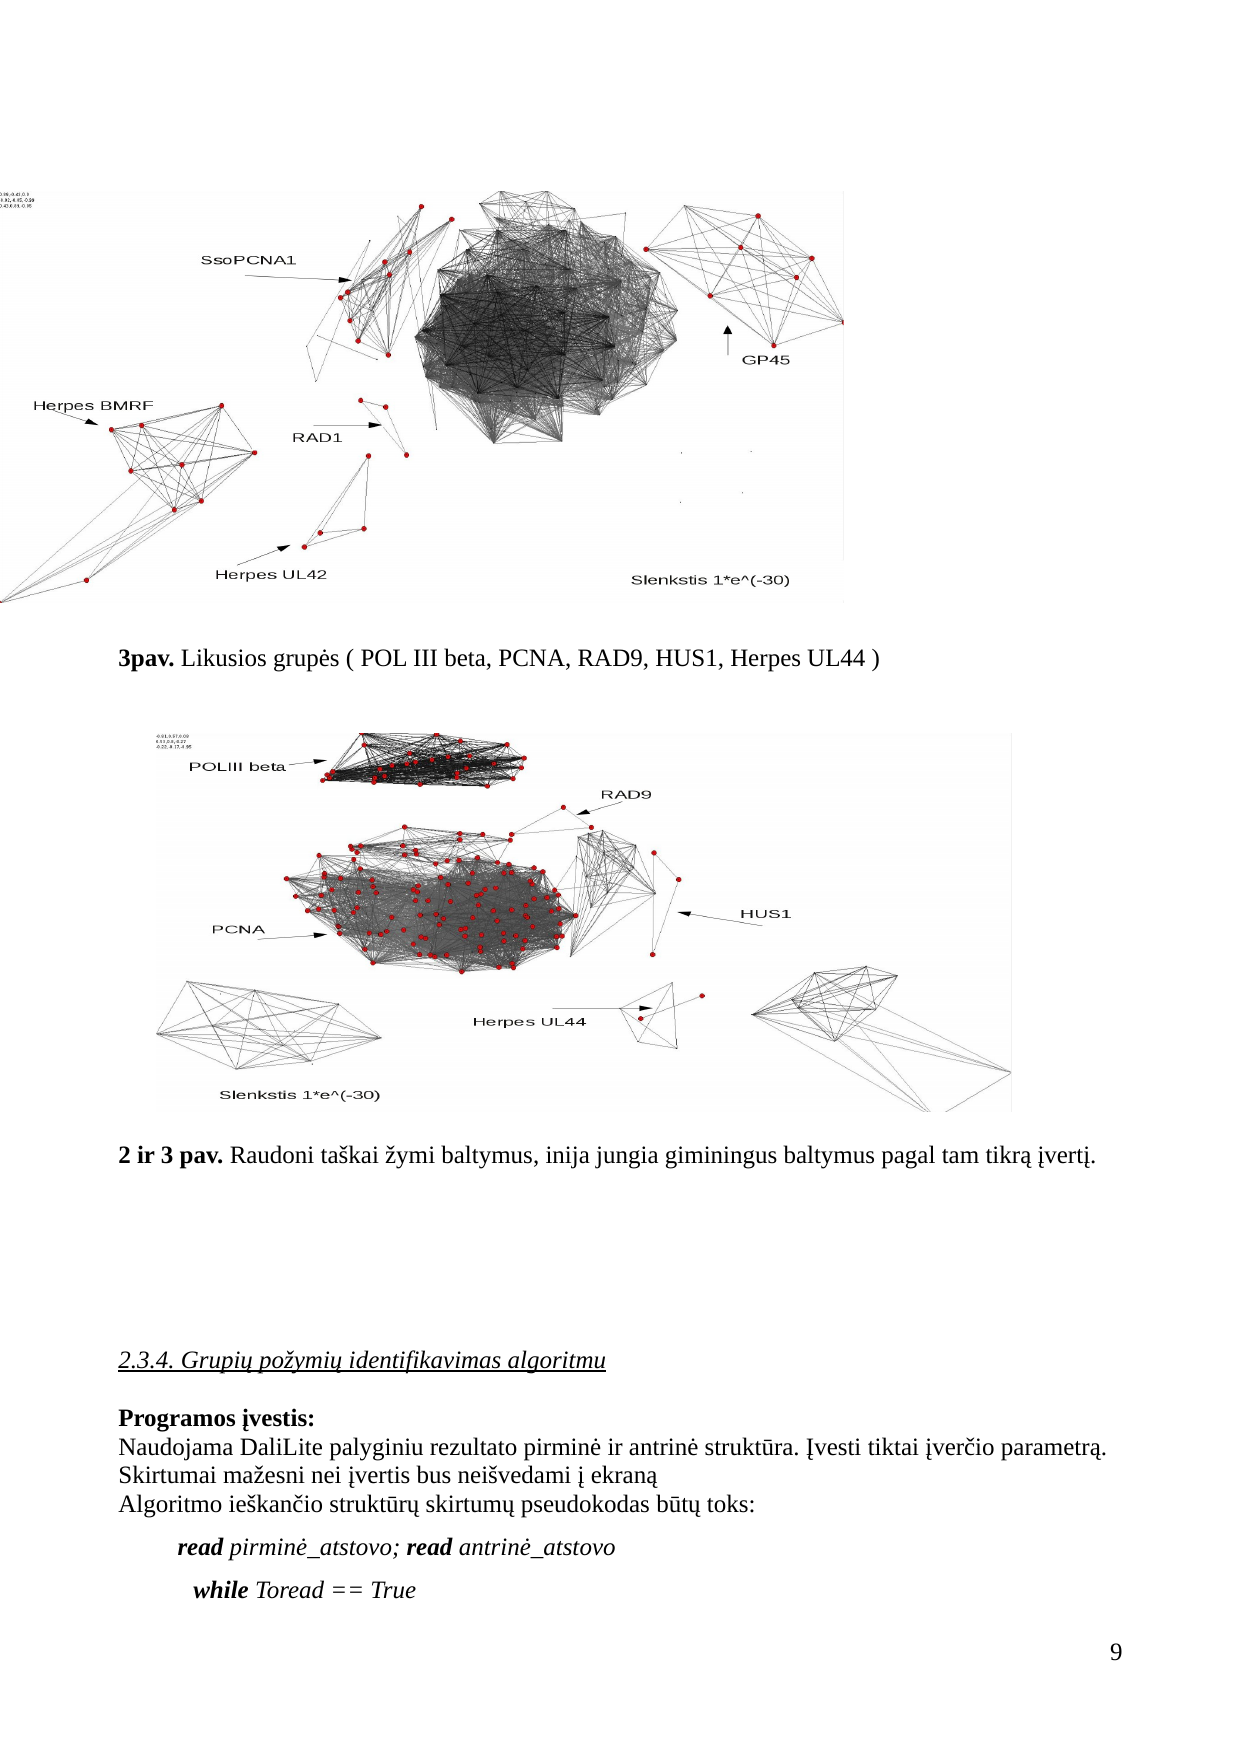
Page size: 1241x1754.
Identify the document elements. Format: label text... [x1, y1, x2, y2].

text 2 ir 3 pav. Raudoni taškai žymi baltymus, inija jungia giminingus baltymus pagal tam tikrą įvertį. [118, 1140, 1122, 1169]
picture [0, 191, 844, 603]
text read pirminė_atstovo; read antrinė_atstovo [118, 1532, 1122, 1561]
text 3pav. Likusios grupės ( POL III beta, PCNA, RAD9, HUS1, Herpes UL44 ) [118, 643, 1122, 672]
text Programos įvestis: [118, 1403, 1122, 1432]
text Algoritmo ieškančio struktūrų skirtumų pseudokodas būtų toks: [118, 1489, 1122, 1518]
text Naudojama DaliLite palyginiu rezultato pirminė ir antrinė struktūra. Įvesti tiktai įverčio parametrą. Skirtumai mažesni nei įvertis bus neišvedami į ekraną [118, 1432, 1122, 1489]
picture [156, 733, 1012, 1112]
text while Toread == True [118, 1575, 1122, 1604]
subtitle 2.3.4. Grupių požymių identifikavimas algoritmu [118, 1345, 1122, 1374]
